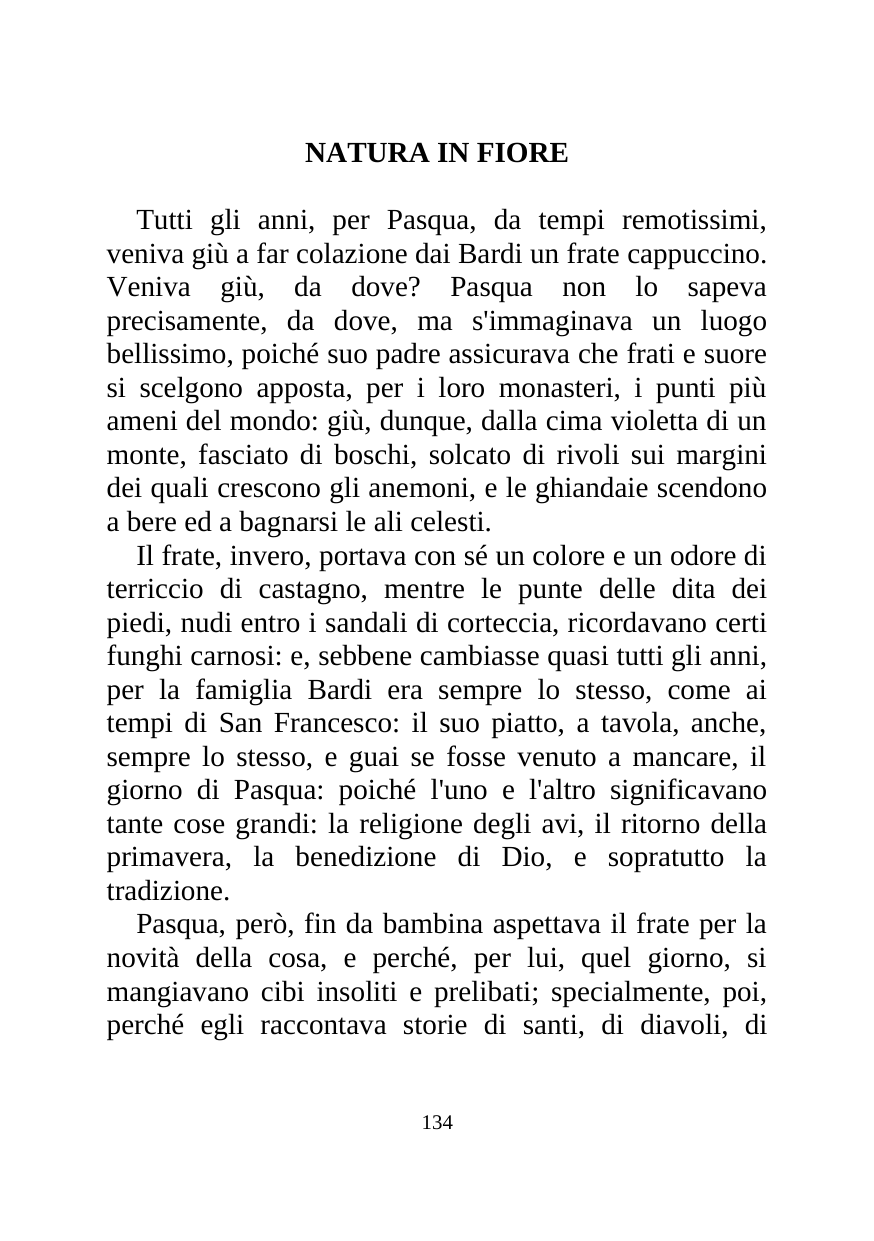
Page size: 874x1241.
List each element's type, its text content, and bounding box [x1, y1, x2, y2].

text Il frate, invero, portava con sé un colore e un odore di terriccio di castagno, mentre le punte delle dita dei piedi, nudi entro i sandali di corteccia, ricordavano certi funghi carnosi: e, sebbene cambiasse quasi tutti gli anni, per la famiglia Bardi era sempre lo stesso, come ai tempi di San Francesco: il suo piatto, a tavola, anche, sempre lo stesso, e guai se fosse venuto a mancare, il giorno di Pasqua: poiché l'uno e l'altro significavano tante cose grandi: la religione degli avi, il ritorno della primavera, la benedizione di Dio, e sopratutto la tradizione. [106, 538, 768, 907]
text Pasqua, però, fin da bambina aspettava il frate per la novità della cosa, e perché, per lui, quel giorno, si mangiavano cibi insoliti e prelibati; specialmente, poi, perché egli raccontava storie di santi, di diavoli, di [106, 907, 768, 1041]
text NATURA IN FIORE [106, 135, 768, 169]
text Tutti gli anni, per Pasqua, da tempi remotissimi, veniva giù a far colazione dai Bardi un frate cappuccino. Veniva giù, da dove? Pasqua non lo sapeva precisamente, da dove, ma s'immaginava un luogo bellissimo, poiché suo padre assicurava che frati e suore si scelgono apposta, per i loro monasteri, i punti più ameni del mondo: giù, dunque, dalla cima violetta di un monte, fasciato di boschi, solcato di rivoli sui margini dei quali crescono gli anemoni, e le ghiandaie scendono a bere ed a bagnarsi le ali celesti. [106, 202, 768, 538]
